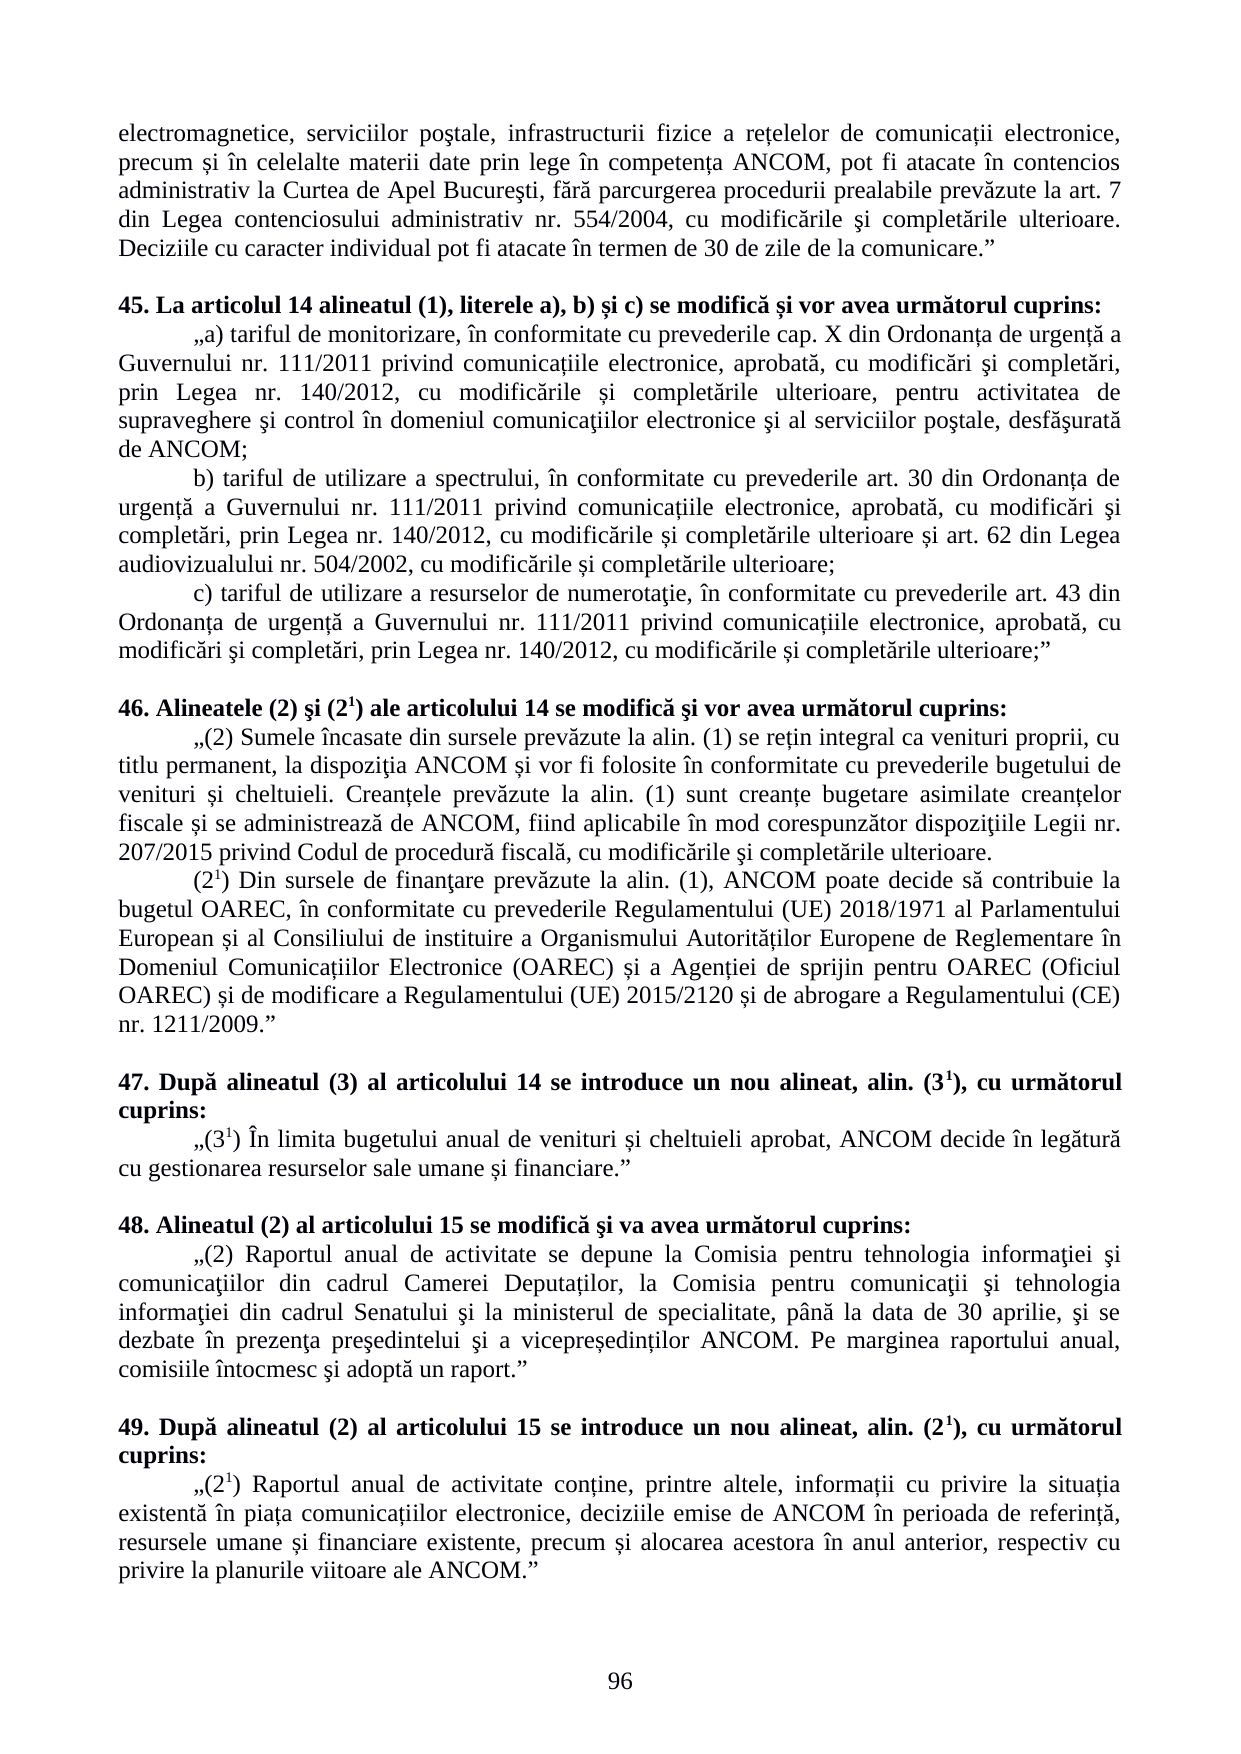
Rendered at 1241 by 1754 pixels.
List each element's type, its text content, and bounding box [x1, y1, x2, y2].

text 46. Alineatele (2) şi (21) ale articolului 14 se modifică şi vor avea următorul cuprins: [118, 693, 1122, 722]
text 47. După alineatul (3) al articolului 14 se introduce un nou alineat, alin. (31), cu următorul cuprins: [118, 1067, 1122, 1124]
text (21) Din sursele de finanţare prevăzute la alin. (1), ANCOM poate decide să contribuie la bugetul OAREC, în conformitate cu prevederile Regulamentului (UE) 2018/1971 al Parlamentului European și al Consiliului de instituire a Organismului Autorităților Europene de Reglementare în Domeniul Comunicațiilor Electronice (OAREC) și a Agenției de sprijin pentru OAREC (Oficiul OAREC) și de modificare a Regulamentului (UE) 2015/2120 și de abrogare a Regulamentului (CE) nr. 1211/2009.” [118, 866, 1122, 1038]
text 49. După alineatul (2) al articolului 15 se introduce un nou alineat, alin. (21), cu următorul cuprins: [118, 1412, 1122, 1469]
text „(2) Sumele încasate din sursele prevăzute la alin. (1) se rețin integral ca venituri proprii, cu titlu permanent, la dispoziţia ANCOM și vor fi folosite în conformitate cu prevederile bugetului de venituri și cheltuieli. Creanțele prevăzute la alin. (1) sunt creanțe bugetare asimilate creanțelor fiscale și se administrează de ANCOM, fiind aplicabile în mod corespunzător dispoziţiile Legii nr. 207/2015 privind Codul de procedură fiscală, cu modificările şi completările ulterioare. [118, 722, 1122, 866]
text c) tariful de utilizare a resurselor de numerotaţie, în conformitate cu prevederile art. 43 din Ordonanța de urgență a Guvernului nr. 111/2011 privind comunicațiile electronice, aprobată, cu modificări şi completări, prin Legea nr. 140/2012, cu modificările și completările ulterioare;” [118, 578, 1122, 664]
text „(21) Raportul anual de activitate conține, printre altele, informații cu privire la situația existentă în piața comunicațiilor electronice, deciziile emise de ANCOM în perioada de referință, resursele umane și financiare existente, precum și alocarea acestora în anul anterior, respectiv cu privire la planurile viitoare ale ANCOM.” [118, 1469, 1122, 1584]
text 48. Alineatul (2) al articolului 15 se modifică şi va avea următorul cuprins: [118, 1211, 1122, 1239]
text „(31) În limita bugetului anual de venituri și cheltuieli aprobat, ANCOM decide în legătură cu gestionarea resurselor sale umane și financiare.” [118, 1124, 1122, 1182]
text b) tariful de utilizare a spectrului, în conformitate cu prevederile art. 30 din Ordonanța de urgență a Guvernului nr. 111/2011 privind comunicațiile electronice, aprobată, cu modificări şi completări, prin Legea nr. 140/2012, cu modificările și completările ulterioare și art. 62 din Legea audiovizualului nr. 504/2002, cu modificările și completările ulterioare; [118, 463, 1122, 578]
text electromagnetice, serviciilor poştale, infrastructurii fizice a rețelelor de comunicații electronice, precum și în celelalte materii date prin lege în competența ANCOM, pot fi atacate în contencios administrativ la Curtea de Apel Bucureşti, fără parcurgerea procedurii prealabile prevăzute la art. 7 din Legea contenciosului administrativ nr. 554/2004, cu modificările şi completările ulterioare. Deciziile cu caracter individual pot fi atacate în termen de 30 de zile de la comunicare.” [118, 118, 1122, 262]
text 45. La articolul 14 alineatul (1), literele a), b) și c) se modifică și vor avea următorul cuprins: [118, 291, 1122, 319]
text „a) tariful de monitorizare, în conformitate cu prevederile cap. X din Ordonanța de urgență a Guvernului nr. 111/2011 privind comunicațiile electronice, aprobată, cu modificări şi completări, prin Legea nr. 140/2012, cu modificările și completările ulterioare, pentru activitatea de supraveghere şi control în domeniul comunicaţiilor electronice şi al serviciilor poştale, desfăşurată de ANCOM; [118, 319, 1122, 463]
text „(2) Raportul anual de activitate se depune la Comisia pentru tehnologia informaţiei şi comunicaţiilor din cadrul Camerei Deputaților, la Comisia pentru comunicaţii şi tehnologia informaţiei din cadrul Senatului şi la ministerul de specialitate, până la data de 30 aprilie, şi se dezbate în prezenţa preşedintelui şi a vicepreședinților ANCOM. Pe marginea raportului anual, comisiile întocmesc şi adoptă un raport.” [118, 1239, 1122, 1383]
